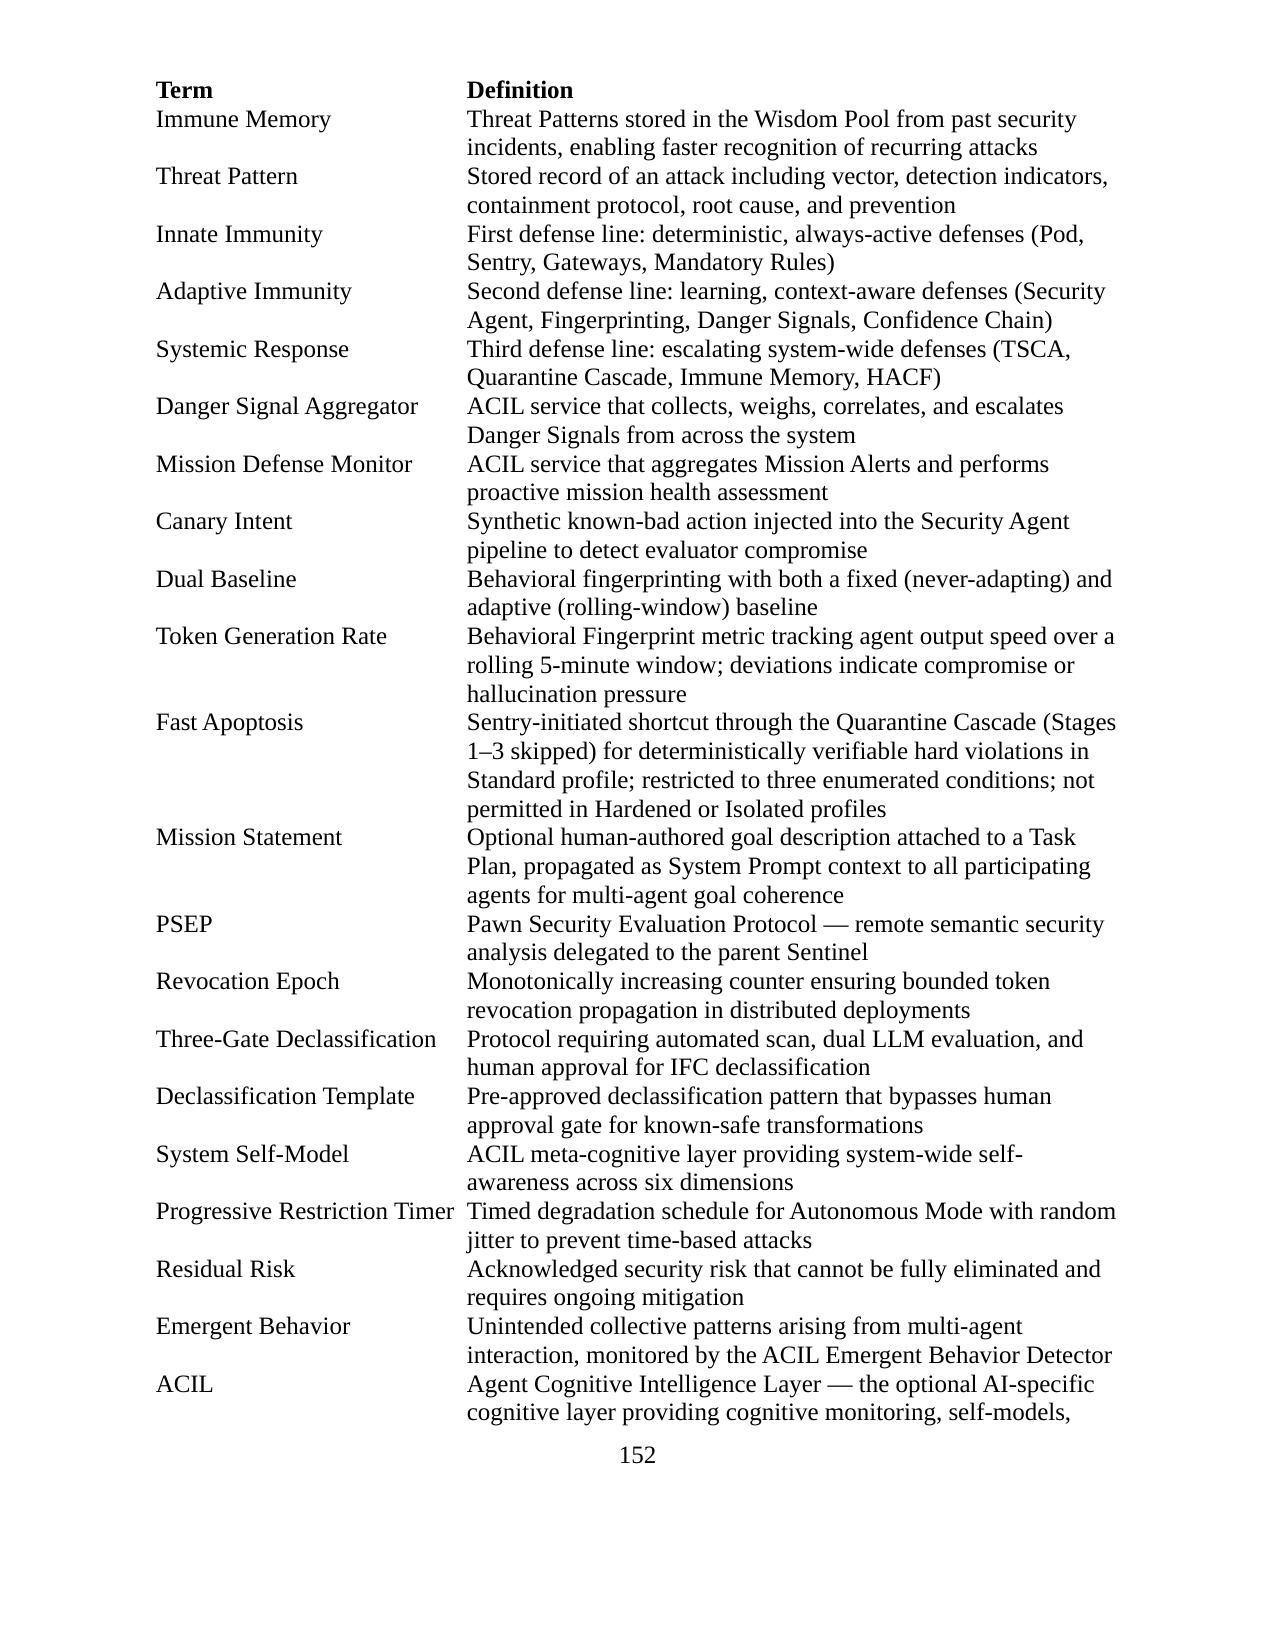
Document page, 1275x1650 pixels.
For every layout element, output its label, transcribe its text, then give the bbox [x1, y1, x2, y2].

table_cell Synthetic known-bad action injected into the Security Agent pipeline to detect evaluator compromise [461, 506, 1125, 564]
table_cell System Self-Model [150, 1139, 461, 1196]
table_cell Pawn Security Evaluation Protocol — remote semantic security analysis delegated to the parent Sentinel [461, 909, 1125, 966]
table_cell Canary Intent [150, 506, 461, 564]
table_cell Dual Baseline [150, 564, 461, 621]
table_cell Token Generation Rate [150, 621, 461, 707]
table_cell ACIL service that aggregates Mission Alerts and performs proactive mission health assessment [461, 449, 1125, 506]
table_header Term [150, 75, 461, 104]
table_cell Emergent Behavior [150, 1311, 461, 1369]
table_cell Revocation Epoch [150, 966, 461, 1024]
table_cell Danger Signal Aggregator [150, 391, 461, 449]
table_cell Acknowledged security risk that cannot be fully eliminated and requires ongoing mitigation [461, 1254, 1125, 1311]
table_cell Declassification Template [150, 1081, 461, 1139]
table_cell Optional human-authored goal description attached to a Task Plan, propagated as System Prompt context to all participating agents for multi-agent goal coherence [461, 823, 1125, 909]
table_cell Threat Pattern [150, 161, 461, 219]
table_cell Mission Statement [150, 823, 461, 909]
table_cell Threat Patterns stored in the Wisdom Pool from past security incidents, enabling faster recognition of recurring attacks [461, 104, 1125, 161]
table_cell Timed degradation schedule for Autonomous Mode with random jitter to prevent time-based attacks [461, 1196, 1125, 1254]
table_cell Residual Risk [150, 1254, 461, 1311]
table_cell Protocol requiring automated scan, dual LLM evaluation, and human approval for IFC declassification [461, 1024, 1125, 1081]
table_cell Adaptive Immunity [150, 276, 461, 334]
table_cell ACIL service that collects, weighs, correlates, and escalates Danger Signals from across the system [461, 391, 1125, 449]
table_cell Behavioral fingerprinting with both a fixed (never-adapting) and adaptive (rolling-window) baseline [461, 564, 1125, 621]
table_cell Immune Memory [150, 104, 461, 161]
table_cell Innate Immunity [150, 219, 461, 276]
table_cell PSEP [150, 909, 461, 966]
table_cell First defense line: deterministic, always-active defenses (Pod, Sentry, Gateways, Mandatory Rules) [461, 219, 1125, 276]
table_cell Agent Cognitive Intelligence Layer — the optional AI-specific cognitive layer providing cognitive monitoring, self-models, [461, 1369, 1125, 1426]
table_cell Third defense line: escalating system-wide defenses (TSCA, Quarantine Cascade, Immune Memory, HACF) [461, 334, 1125, 391]
table_header Definition [461, 75, 1125, 104]
table_cell ACIL meta-cognitive layer providing system-wide self-awareness across six dimensions [461, 1139, 1125, 1196]
table_cell Unintended collective patterns arising from multi-agent interaction, monitored by the ACIL Emergent Behavior Detector [461, 1311, 1125, 1369]
table_cell Stored record of an attack including vector, detection indicators, containment protocol, root cause, and prevention [461, 161, 1125, 219]
table_cell Pre-approved declassification pattern that bypasses human approval gate for known-safe transformations [461, 1081, 1125, 1139]
table_cell Three-Gate Declassification [150, 1024, 461, 1081]
table_cell ACIL [150, 1369, 461, 1426]
table_cell Systemic Response [150, 334, 461, 391]
table_cell Fast Apoptosis [150, 708, 461, 822]
table_cell Behavioral Fingerprint metric tracking agent output speed over a rolling 5-minute window; deviations indicate compromise or hallucination pressure [461, 621, 1125, 707]
table_cell Progressive Restriction Timer [150, 1196, 461, 1254]
table_cell Sentry-initiated shortcut through the Quarantine Cascade (Stages 1–3 skipped) for deterministically verifiable hard violations in Standard profile; restricted to three enumerated conditions; not permitted in Hardened or Isolated profiles [461, 708, 1125, 822]
table_cell Mission Defense Monitor [150, 449, 461, 506]
table_cell Monotonically increasing counter ensuring bounded token revocation propagation in distributed deployments [461, 966, 1125, 1024]
table_cell Second defense line: learning, context-aware defenses (Security Agent, Fingerprinting, Danger Signals, Confidence Chain) [461, 276, 1125, 334]
